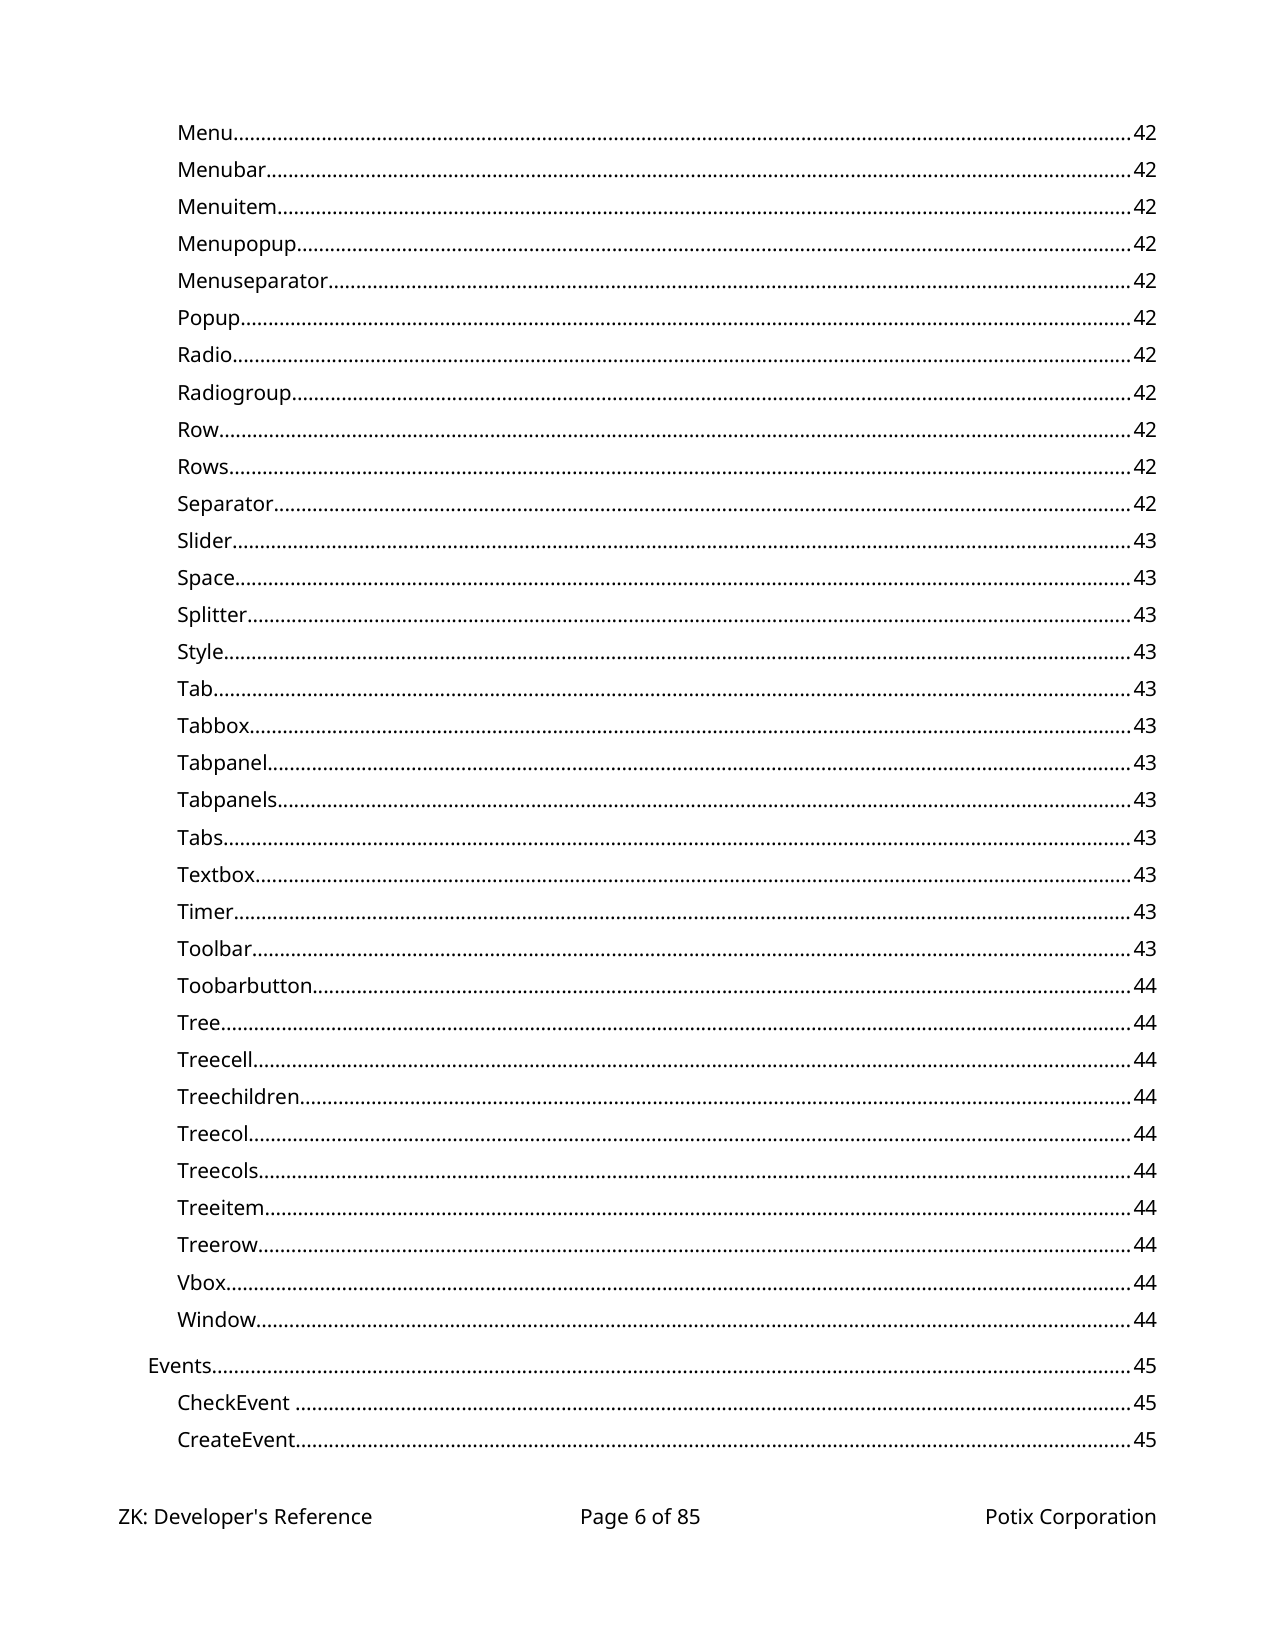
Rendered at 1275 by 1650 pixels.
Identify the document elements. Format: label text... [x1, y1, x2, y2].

text Events 45 [148, 1351, 1157, 1379]
text Window 44 [177, 1305, 1157, 1333]
text Menubar 42 [177, 155, 1157, 183]
text Toolbar 43 [177, 934, 1157, 962]
text Menu 42 [177, 118, 1157, 146]
text Treerow 44 [177, 1231, 1157, 1259]
text Treecell 44 [177, 1045, 1157, 1073]
text Space 43 [177, 563, 1157, 591]
text Separator 42 [177, 489, 1157, 517]
text Menuitem 42 [177, 192, 1157, 221]
text Slider 43 [177, 526, 1157, 554]
text Row 42 [177, 415, 1157, 443]
text Toobarbutton 44 [177, 971, 1157, 999]
text Menupopup 42 [177, 229, 1157, 258]
text Style 43 [177, 637, 1157, 666]
text Radio 42 [177, 341, 1157, 369]
text Tab 43 [177, 674, 1157, 703]
text Treecol 44 [177, 1119, 1157, 1148]
text Textbox 43 [177, 860, 1157, 888]
text Popup 42 [177, 303, 1157, 332]
text Splitter 43 [177, 600, 1157, 628]
text Treechildren 44 [177, 1082, 1157, 1111]
text Tabbox 43 [177, 711, 1157, 740]
text Tree 44 [177, 1008, 1157, 1036]
text Menuseparator 42 [177, 266, 1157, 295]
text Treecols 44 [177, 1156, 1157, 1185]
text CheckEvent 45 [177, 1388, 1157, 1416]
text Vbox 44 [177, 1268, 1157, 1296]
text Radiogroup 42 [177, 378, 1157, 406]
text CreateEvent 45 [177, 1425, 1157, 1453]
text Tabpanels 43 [177, 786, 1157, 814]
text Timer 43 [177, 897, 1157, 925]
text Rows 42 [177, 452, 1157, 480]
text Tabs 43 [177, 823, 1157, 851]
text Treeitem 44 [177, 1193, 1157, 1222]
text Tabpanel 43 [177, 748, 1157, 777]
